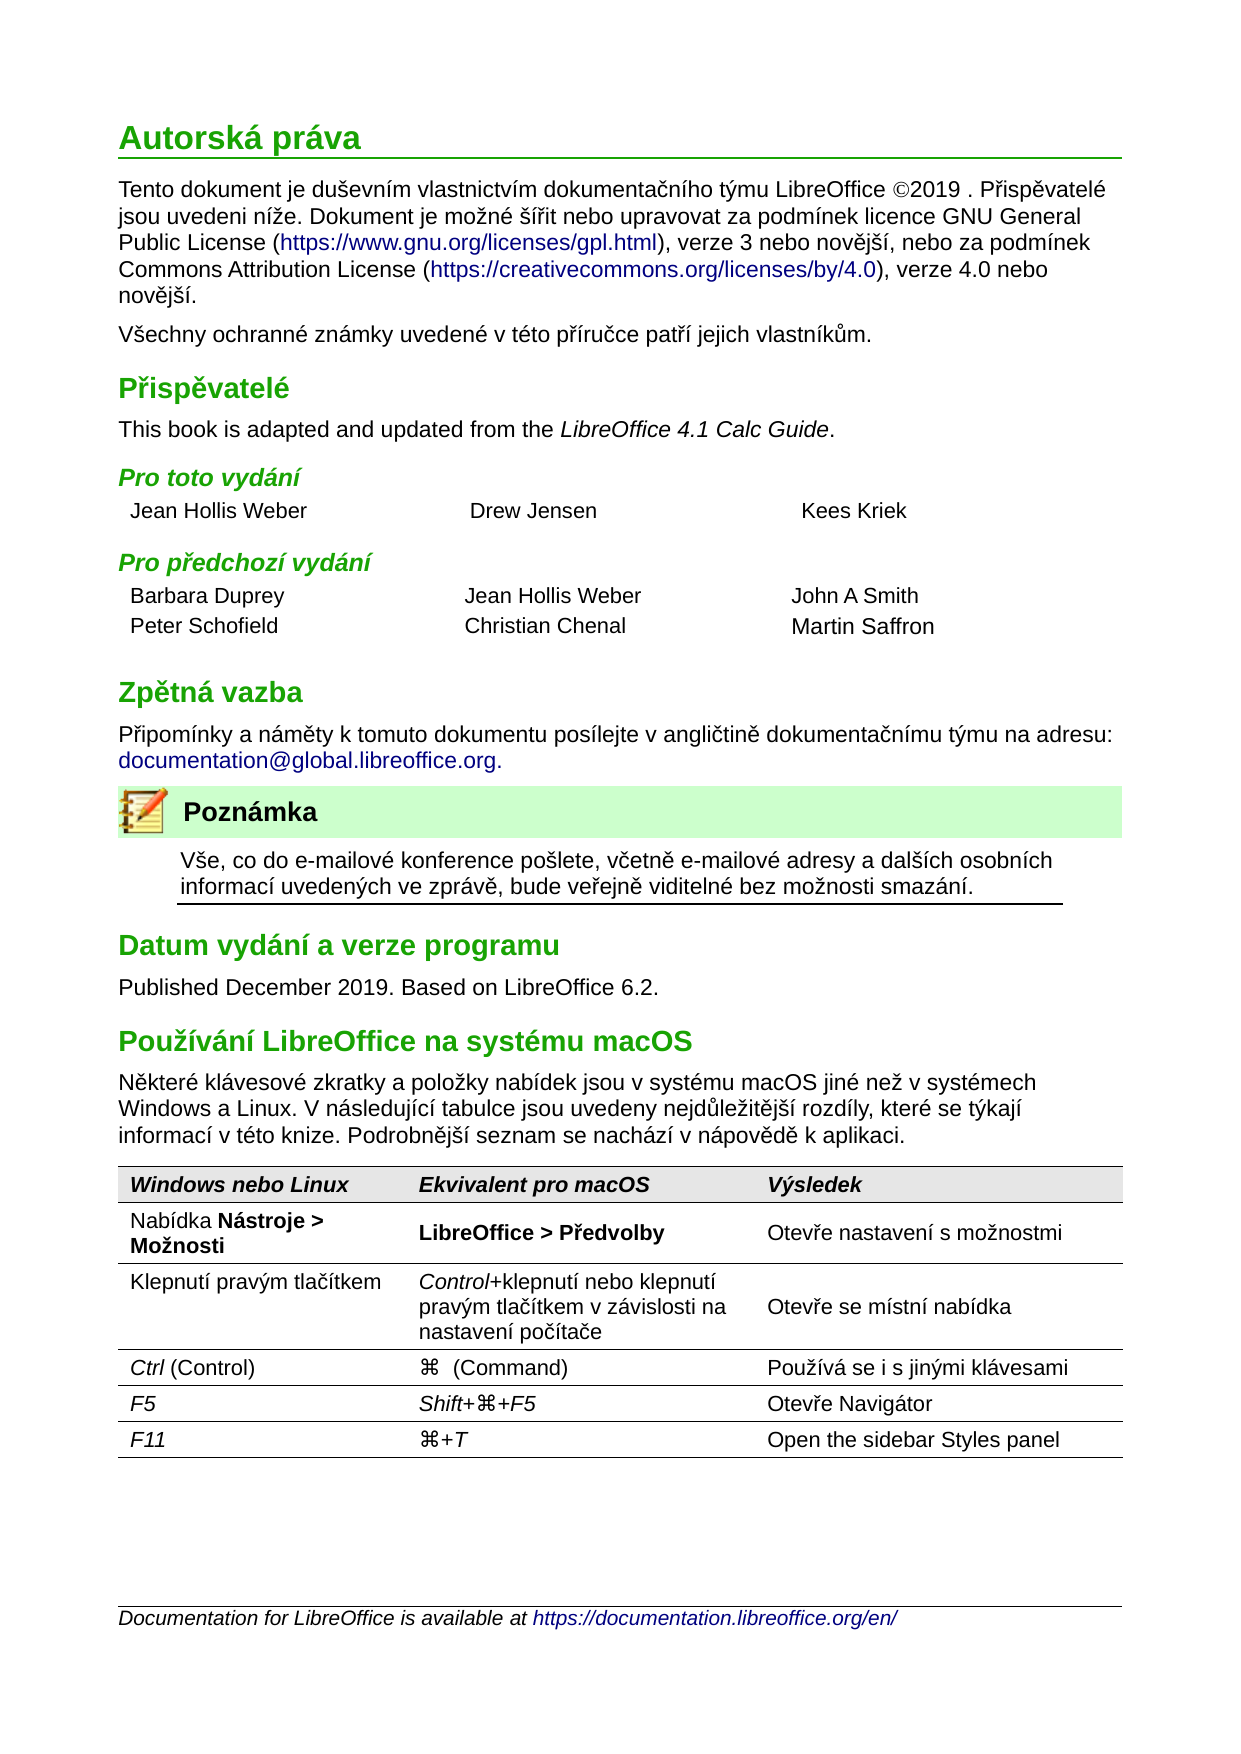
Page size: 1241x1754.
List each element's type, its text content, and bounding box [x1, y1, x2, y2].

subtitle Pro toto vydání [118, 463, 1122, 492]
table_cell Otevře nastavení s možnostmi [755, 1203, 1123, 1263]
table_header Jean Hollis Weber [118, 498, 458, 528]
text Některé klávesové zkratky a položky nabídek jsou v systému macOS jiné než v systémech Windows a Linux. V následující tabulce jsou uvedeny nejdůležitější rozdíly, které se týkají informací v této knize. Podrobnější seznam se nachází v nápovědě k aplikaci. [118, 1069, 1122, 1148]
table_cell F5 [118, 1386, 407, 1421]
table_header Barbara Duprey [118, 583, 453, 613]
table_cell ⌘+T [407, 1422, 755, 1457]
subtitle Používání LibreOffice na systému macOS [118, 1024, 1122, 1057]
table_header Ekvivalent pro macOS [407, 1167, 755, 1202]
table_cell Control+klepnutí nebo klepnutí pravým tlačítkem v závislosti na nastavení počítače [407, 1264, 755, 1349]
text Published December 2019. Based on LibreOffice 6.2. [118, 974, 1122, 1000]
table_header John A Smith [791, 583, 1122, 613]
subtitle Autorská práva [118, 118, 1122, 157]
table_cell Používá se i s jinými klávesami [755, 1350, 1123, 1385]
table_cell Ctrl (Control) [118, 1350, 407, 1385]
text This book is adapted and updated from the LibreOffice 4.1 Calc Guide. [118, 416, 1122, 442]
subtitle Zpětná vazba [118, 675, 1122, 709]
text Všechny ochranné známky uvedené v této příručce patří jejich vlastníkům. [118, 321, 1122, 347]
table_cell Martin Saffron [791, 613, 1122, 652]
table_cell Shift+⌘+F5 [407, 1386, 755, 1421]
text Tento dokument je duševním vlastnictvím dokumentačního týmu LibreOffice ©2019 . Přispěvatelé jsou uvedeni níže. Dokument je možné šířit nebo upravovat za podmínek licence GNU General Public License (https://www.gnu.org/licenses/gpl.html), verze 3 nebo novější, nebo za podmínek Commons Attribution License (https://creativecommons.org/licenses/by/4.0), verze 4.0 nebo novější. [118, 176, 1122, 308]
subtitle Poznámka [118, 786, 1122, 838]
table_cell Otevře se místní nabídka [755, 1264, 1123, 1349]
table_cell Peter Schofield [118, 613, 453, 652]
table_cell Otevře Navigátor [755, 1386, 1123, 1421]
table_cell ⌘ (Command) [407, 1350, 755, 1385]
subtitle Přispěvatelé [118, 371, 1122, 404]
subtitle Datum vydání a verze programu [118, 928, 1122, 962]
table_header Drew Jensen [458, 498, 789, 528]
table_cell F11 [118, 1422, 407, 1457]
table_cell Christian Chenal [453, 613, 791, 652]
text Připomínky a náměty k tomuto dokumentu posílejte v angličtině dokumentačnímu týmu na adresu: documentation@global.libreoffice.org. [118, 721, 1122, 773]
table_cell Open the sidebar Styles panel [755, 1422, 1123, 1457]
table_header Windows nebo Linux [118, 1167, 407, 1202]
subtitle Pro předchozí vydání [118, 548, 1122, 577]
table_cell LibreOffice > Předvolby [407, 1203, 755, 1263]
table_header Kees Kriek [789, 498, 1122, 528]
text Vše, co do e-mailové konference pošlete, včetně e-mailové adresy a dalších osobních informací uvedených ve zprávě, bude veřejně viditelné bez možnosti smazání. [177, 844, 1063, 903]
picture [119, 786, 170, 837]
table_header Jean Hollis Weber [453, 583, 791, 613]
table_cell Nabídka Nástroje > Možnosti [118, 1203, 407, 1263]
table_cell Klepnutí pravým tlačítkem [118, 1264, 407, 1349]
table_header Výsledek [755, 1167, 1123, 1202]
